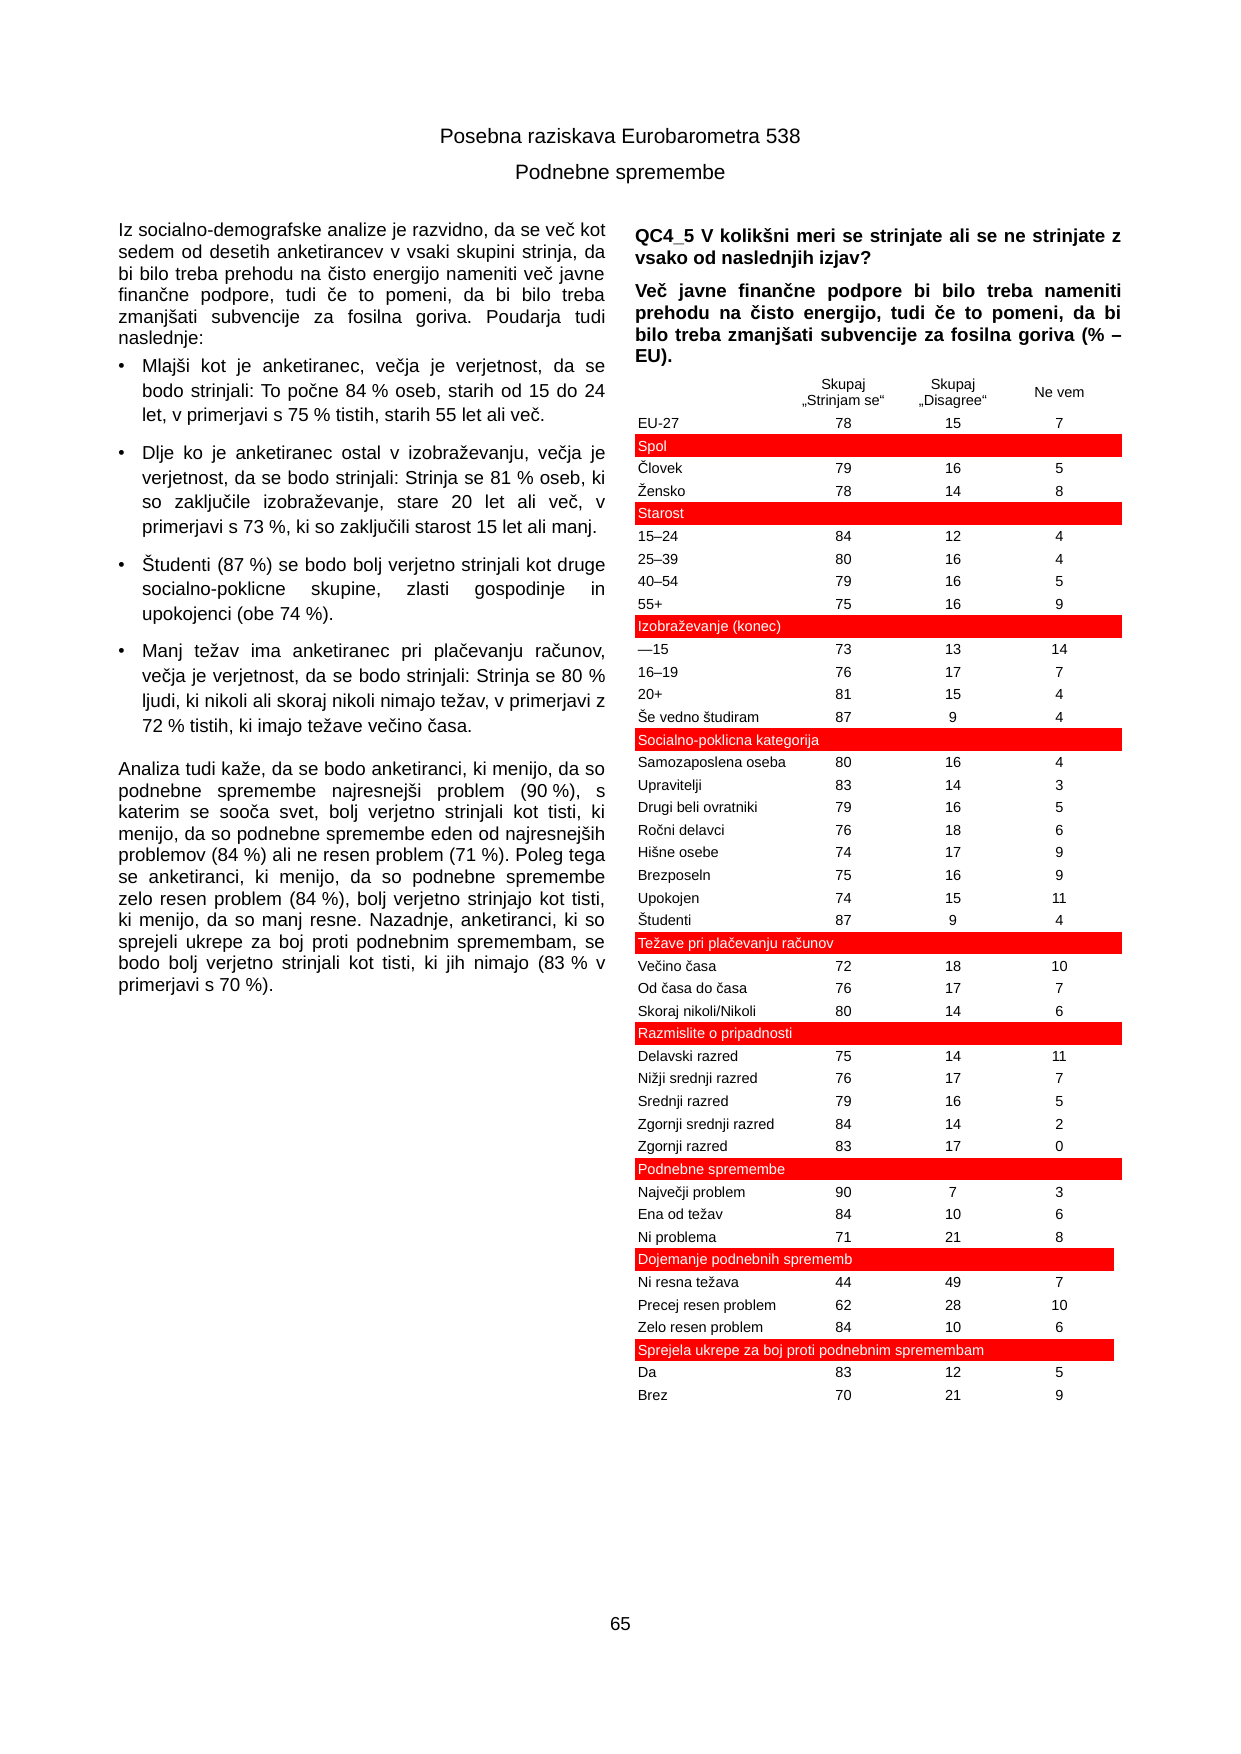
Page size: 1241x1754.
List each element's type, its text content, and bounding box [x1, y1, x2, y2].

table_cell [1114, 1248, 1122, 1271]
table_cell 10 [1009, 954, 1109, 977]
table_cell 15 [897, 886, 1009, 909]
table_cell 7 [1009, 977, 1109, 999]
table_cell [1110, 1226, 1122, 1248]
table_cell 15 [897, 412, 1009, 434]
table_cell Izobraževanje (konec) [635, 615, 1122, 638]
table_cell 9 [897, 706, 1009, 728]
table_cell 9 [1009, 593, 1109, 615]
list Dlje ko je anketiranec ostal v izobraževanju, večja je verjetnost, da se bodo strinjali: Strinja se 81 % oseb, ki so zaključile izobraževanje, stare 20 let ali več, v primerjavi s 73 %, ki so zaključili starost 15 let ali manj. [118, 442, 605, 538]
table_cell [1110, 525, 1122, 547]
table_cell 14 [1009, 638, 1109, 660]
table_cell [1110, 841, 1122, 864]
table_cell 76 [790, 1067, 897, 1090]
table_cell 17 [897, 1067, 1009, 1090]
table_cell [1110, 1316, 1122, 1338]
table_cell Upokojen [635, 886, 790, 909]
table_cell 84 [790, 1203, 897, 1226]
table_cell Dojemanje podnebnih sprememb [635, 1248, 1114, 1271]
table_cell Žensko [635, 480, 790, 502]
table_cell 21 [897, 1226, 1009, 1248]
table_cell [1110, 1271, 1122, 1293]
table_cell 16–19 [635, 660, 790, 683]
table_cell 71 [790, 1226, 897, 1248]
table_cell 5 [1009, 1361, 1109, 1384]
table_cell Precej resen problem [635, 1293, 790, 1316]
table_cell 10 [897, 1316, 1009, 1338]
table_cell 0 [1009, 1135, 1109, 1158]
table_cell 55+ [635, 593, 790, 615]
table_cell [1110, 570, 1122, 593]
table_cell [1110, 886, 1122, 909]
table_cell Človek [635, 457, 790, 479]
table_cell 11 [1009, 886, 1109, 909]
table_cell 79 [790, 796, 897, 819]
table_cell 9 [1009, 864, 1109, 886]
table_cell 84 [790, 525, 897, 547]
table_cell 80 [790, 751, 897, 773]
table_cell Ena od težav [635, 1203, 790, 1226]
table_cell 10 [1009, 1293, 1109, 1316]
table_cell [1110, 864, 1122, 886]
table_cell [1110, 1180, 1122, 1203]
table_cell 78 [790, 412, 897, 434]
table_cell [1110, 1135, 1122, 1158]
table_cell 7 [1009, 412, 1109, 434]
table_cell 5 [1009, 457, 1109, 479]
table_cell Skoraj nikoli/Nikoli [635, 1000, 790, 1022]
table_cell Spol [635, 434, 1122, 457]
table_cell 18 [897, 954, 1009, 977]
text Iz socialno-demografske analize je razvidno, da se več kot sedem od desetih anketirancev v vsaki skupini strinja, da bi bilo treba prehodu na čisto energijo nameniti več javne finančne podpore, tudi če to pomeni, da bi bilo treba zmanjšati subvencije za fosilna goriva. Poudarja tudi naslednje: [118, 219, 605, 349]
table_cell 9 [1009, 841, 1109, 864]
table_cell Zelo resen problem [635, 1316, 790, 1338]
table_cell 7 [1009, 1271, 1109, 1293]
table_cell [1110, 751, 1122, 773]
table_cell 3 [1009, 774, 1109, 796]
table_cell 21 [897, 1384, 1009, 1406]
table_cell [1110, 774, 1122, 796]
table_cell 75 [790, 1045, 897, 1067]
table_cell 16 [897, 864, 1009, 886]
table_cell 79 [790, 570, 897, 593]
table_cell [1110, 457, 1122, 479]
table_cell [1110, 819, 1122, 841]
table_cell Upravitelji [635, 774, 790, 796]
table_cell 14 [897, 1000, 1009, 1022]
table_cell [1110, 1293, 1122, 1316]
table_cell [1110, 909, 1122, 932]
table_cell Ročni delavci [635, 819, 790, 841]
table_cell 73 [790, 638, 897, 660]
table_cell 14 [897, 1113, 1009, 1135]
table_cell 2 [1009, 1113, 1109, 1135]
list Študenti (87 %) se bodo bolj verjetno strinjali kot druge socialno-poklicne skupine, zlasti gospodinje in upokojenci (obe 74 %). [118, 553, 605, 624]
table_cell 18 [897, 819, 1009, 841]
table_cell 80 [790, 1000, 897, 1022]
table_cell 8 [1009, 1226, 1109, 1248]
table_cell Razmislite o pripadnosti [635, 1022, 1122, 1045]
table_cell Drugi beli ovratniki [635, 796, 790, 819]
table_cell Brezposeln [635, 864, 790, 886]
table_cell 7 [897, 1180, 1009, 1203]
table_cell 10 [897, 1203, 1009, 1226]
table_cell 16 [897, 751, 1009, 773]
table_cell 5 [1009, 1090, 1109, 1112]
table_cell 14 [897, 1045, 1009, 1067]
table_cell —15 [635, 638, 790, 660]
table_cell 79 [790, 1090, 897, 1112]
table_cell 25–39 [635, 548, 790, 570]
table_cell Socialno-poklicna kategorija [635, 728, 1122, 751]
table_cell Zgornji razred [635, 1135, 790, 1158]
table_cell 74 [790, 886, 897, 909]
table_cell 90 [790, 1180, 897, 1203]
table_cell 76 [790, 977, 897, 999]
table_cell Hišne osebe [635, 841, 790, 864]
table_header [635, 373, 790, 412]
table_cell 87 [790, 909, 897, 932]
table_cell Zgornji srednji razred [635, 1113, 790, 1135]
table_cell 17 [897, 841, 1009, 864]
table_cell 15 [897, 683, 1009, 706]
table_cell 28 [897, 1293, 1009, 1316]
table_cell 5 [1009, 796, 1109, 819]
list Manj težav ima anketiranec pri plačevanju računov, večja je verjetnost, da se bodo strinjali: Strinja se 80 % ljudi, ki nikoli ali skoraj nikoli nimajo težav, v primerjavi z 72 % tistih, ki imajo težave večino časa. [118, 640, 605, 736]
table_cell 84 [790, 1316, 897, 1338]
table_cell [1110, 796, 1122, 819]
table_cell [1110, 1067, 1122, 1090]
table_cell 17 [897, 660, 1009, 683]
table_cell Samozaposlena oseba [635, 751, 790, 773]
table_cell 4 [1009, 683, 1109, 706]
table_cell 80 [790, 548, 897, 570]
table_cell 11 [1009, 1045, 1109, 1067]
table_cell Podnebne spremembe [635, 1158, 1122, 1180]
table_cell [1110, 1000, 1122, 1022]
table_cell [1110, 1384, 1122, 1406]
table_cell [1110, 638, 1122, 660]
table_cell Sprejela ukrepe za boj proti podnebnim spremembam [635, 1339, 1114, 1361]
table_header [1110, 373, 1122, 412]
table_cell 16 [897, 593, 1009, 615]
text QC4_5 V kolikšni meri se strinjate ali se ne strinjate z vsako od naslednjih izjav? [635, 225, 1122, 268]
table_cell 6 [1009, 1000, 1109, 1022]
table_cell 44 [790, 1271, 897, 1293]
table_cell Starost [635, 502, 1122, 525]
table_cell Ni problema [635, 1226, 790, 1248]
table_cell Ni resna težava [635, 1271, 790, 1293]
table_cell 4 [1009, 706, 1109, 728]
table_cell 4 [1009, 525, 1109, 547]
text Analiza tudi kaže, da se bodo anketiranci, ki menijo, da so podnebne spremembe najresnejši problem (90 %), s katerim se sooča svet, bolj verjetno strinjali kot tisti, ki menijo, da so podnebne spremembe eden od najresnejših problemov (84 %) ali ne resen problem (71 %). Poleg tega se anketiranci, ki menijo, da so podnebne spremembe zelo resen problem (84 %), bolj verjetno strinjajo kot tisti, ki menijo, da so manj resne. Nazadnje, anketiranci, ki so sprejeli ukrepe za boj proti podnebnim spremembam, se bodo bolj verjetno strinjali kot tisti, ki jih nimajo (83 % v primerjavi s 70 %). [118, 758, 605, 995]
table_cell 4 [1009, 909, 1109, 932]
table_cell 6 [1009, 819, 1109, 841]
table_cell 12 [897, 1361, 1009, 1384]
table_header Skupaj „Strinjam se“ [790, 373, 897, 412]
table_cell 70 [790, 1384, 897, 1406]
table_cell [1110, 593, 1122, 615]
table_cell 16 [897, 570, 1009, 593]
table_cell 20+ [635, 683, 790, 706]
table_cell 76 [790, 660, 897, 683]
table_cell [1114, 1339, 1122, 1361]
table_cell 17 [897, 1135, 1009, 1158]
table_cell 16 [897, 548, 1009, 570]
table_cell 81 [790, 683, 897, 706]
table_cell [1110, 1361, 1122, 1384]
table_cell [1110, 480, 1122, 502]
table_cell 4 [1009, 751, 1109, 773]
table_cell Brez [635, 1384, 790, 1406]
list Mlajši kot je anketiranec, večja je verjetnost, da se bodo strinjali: To počne 84 % oseb, starih od 15 do 24 let, v primerjavi s 75 % tistih, starih 55 let ali več. [118, 354, 605, 426]
table_cell 16 [897, 796, 1009, 819]
table_cell 5 [1009, 570, 1109, 593]
table_cell 78 [790, 480, 897, 502]
table_cell 4 [1009, 548, 1109, 570]
table_cell 16 [897, 457, 1009, 479]
table_cell 84 [790, 1113, 897, 1135]
table_cell 87 [790, 706, 897, 728]
table_cell 83 [790, 1135, 897, 1158]
table_cell 8 [1009, 480, 1109, 502]
table_cell 7 [1009, 1067, 1109, 1090]
table_cell 14 [897, 480, 1009, 502]
table_cell 74 [790, 841, 897, 864]
table_cell [1110, 1113, 1122, 1135]
table_cell 9 [1009, 1384, 1109, 1406]
table_cell [1110, 706, 1122, 728]
table_cell [1110, 1045, 1122, 1067]
table_cell [1110, 548, 1122, 570]
table_cell Še vedno študiram [635, 706, 790, 728]
text Več javne finančne podpore bi bilo treba nameniti prehodu na čisto energijo, tudi če to pomeni, da bi bilo treba zmanjšati subvencije za fosilna goriva (% – EU). [635, 280, 1122, 366]
table_cell 6 [1009, 1316, 1109, 1338]
table_cell [1110, 954, 1122, 977]
table_cell Delavski razred [635, 1045, 790, 1067]
table_cell Študenti [635, 909, 790, 932]
table_cell 12 [897, 525, 1009, 547]
table_cell 7 [1009, 660, 1109, 683]
table_cell 72 [790, 954, 897, 977]
table_cell Da [635, 1361, 790, 1384]
table_cell 9 [897, 909, 1009, 932]
table_cell 15–24 [635, 525, 790, 547]
table_cell 14 [897, 774, 1009, 796]
table_cell 79 [790, 457, 897, 479]
table_cell 6 [1009, 1203, 1109, 1226]
table_cell Srednji razred [635, 1090, 790, 1112]
table_cell 75 [790, 593, 897, 615]
table_cell [1110, 683, 1122, 706]
table_cell [1110, 1090, 1122, 1112]
table_cell 62 [790, 1293, 897, 1316]
table_cell 83 [790, 774, 897, 796]
table_cell Težave pri plačevanju računov [635, 932, 1122, 954]
table_cell [1110, 660, 1122, 683]
table_header Skupaj „Disagree“ [897, 373, 1009, 412]
table_cell 13 [897, 638, 1009, 660]
table_header Ne vem [1009, 373, 1109, 412]
table_cell 40–54 [635, 570, 790, 593]
table_cell Večino časa [635, 954, 790, 977]
table_cell EU-27 [635, 412, 790, 434]
table_cell [1110, 977, 1122, 999]
table_cell [1110, 1203, 1122, 1226]
table_cell Od časa do časa [635, 977, 790, 999]
table_cell 83 [790, 1361, 897, 1384]
table_cell Nižji srednji razred [635, 1067, 790, 1090]
table_cell 3 [1009, 1180, 1109, 1203]
table_cell Največji problem [635, 1180, 790, 1203]
table_cell 16 [897, 1090, 1009, 1112]
table_cell [1110, 412, 1122, 434]
table_cell 75 [790, 864, 897, 886]
table_cell 76 [790, 819, 897, 841]
table_cell 17 [897, 977, 1009, 999]
table_cell 49 [897, 1271, 1009, 1293]
